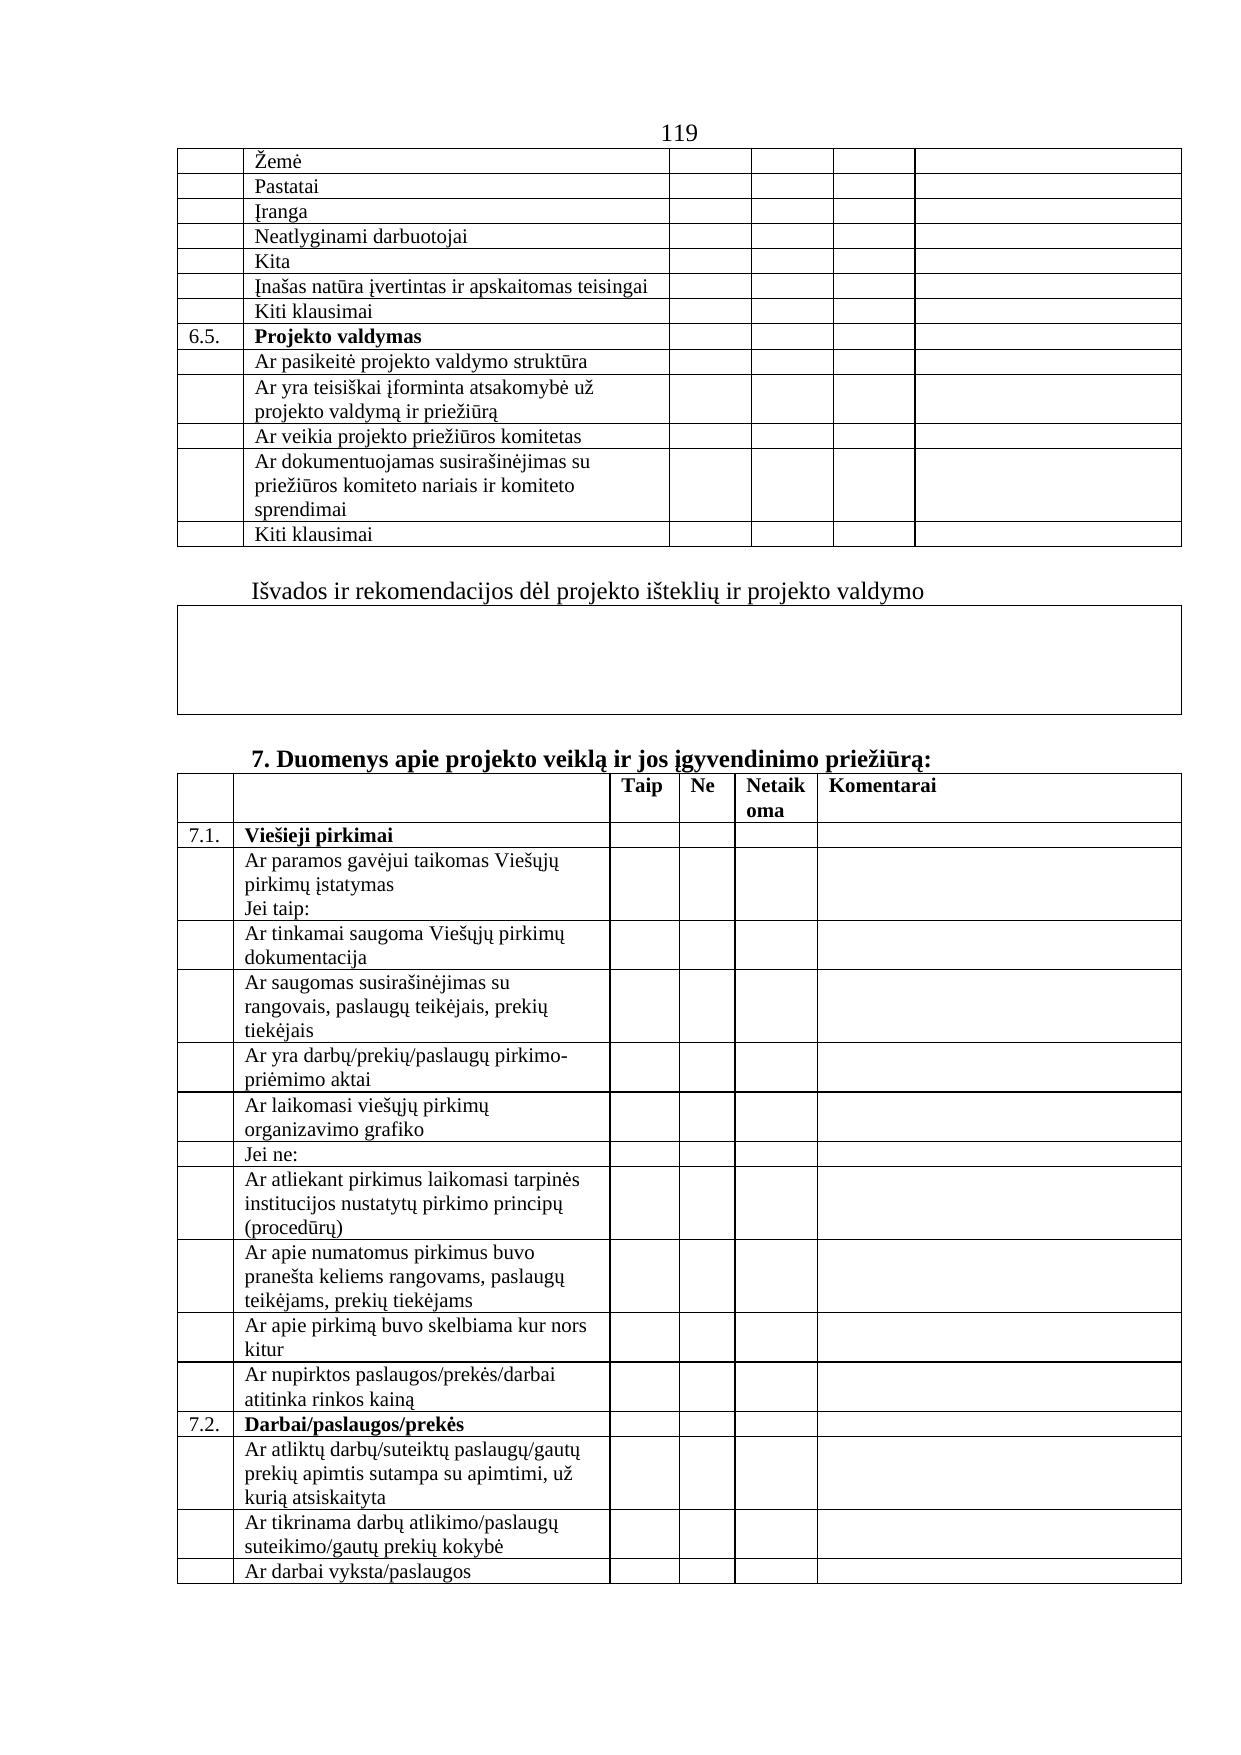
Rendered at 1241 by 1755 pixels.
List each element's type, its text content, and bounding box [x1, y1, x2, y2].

table_cell [818, 1313, 1181, 1361]
table_cell 7.2. [178, 1412, 233, 1436]
table_cell [916, 249, 1181, 273]
table_cell [818, 1093, 1181, 1141]
table_cell [752, 375, 833, 423]
table_cell [752, 299, 833, 323]
table_cell [916, 449, 1181, 521]
table_cell Kiti klausimai [244, 299, 669, 323]
table_cell [736, 1313, 817, 1361]
table_cell Įnašas natūra įvertintas ir apskaitomas teisingai [244, 274, 669, 298]
table_cell [680, 1167, 734, 1239]
table_cell [818, 970, 1181, 1042]
table_cell [834, 299, 914, 323]
table_cell [611, 1313, 679, 1361]
table_cell [670, 199, 751, 223]
table_cell 7.1. [178, 823, 233, 847]
table_cell Kiti klausimai [244, 522, 669, 546]
table_cell [736, 1559, 817, 1583]
table_cell [834, 249, 914, 273]
table_cell [178, 224, 243, 248]
table_cell Žemė [244, 149, 669, 173]
table_cell [916, 149, 1181, 173]
table_cell Ar apie numatomus pirkimus buvo pranešta keliems rangovams, paslaugų teikėjams, prekių tiekėjams [234, 1240, 609, 1312]
table_cell [611, 1510, 679, 1558]
table_cell [178, 1043, 233, 1091]
table_cell [752, 249, 833, 273]
table_header [178, 774, 233, 822]
table_cell [834, 274, 914, 298]
table_cell [670, 350, 751, 373]
table_cell [736, 1167, 817, 1239]
table_cell [818, 823, 1181, 847]
table_cell Neatlyginami darbuotojai [244, 224, 669, 248]
table_cell [670, 224, 751, 248]
table_cell [916, 224, 1181, 248]
table_cell Ar atliktų darbų/suteiktų paslaugų/gautų prekių apimtis sutampa su apimtimi, už kurią atsiskaityta [234, 1437, 609, 1509]
table_cell Įranga [244, 199, 669, 223]
table_cell [752, 174, 833, 198]
table_cell [736, 1363, 817, 1411]
table_cell Ar saugomas susirašinėjimas su rangovais, paslaugų teikėjais, prekių tiekėjais [234, 970, 609, 1042]
table_cell [611, 1437, 679, 1509]
table_cell [670, 375, 751, 423]
table_cell Ar yra teisiškai įforminta atsakomybė už projekto valdymą ir priežiūrą [244, 375, 669, 423]
table_cell [916, 199, 1181, 223]
table_cell [178, 522, 243, 546]
table_cell [834, 174, 914, 198]
table_cell [818, 921, 1181, 969]
table_cell [178, 1313, 233, 1361]
table_cell [178, 1142, 233, 1166]
table_cell [916, 324, 1181, 348]
table_cell [178, 1167, 233, 1239]
table_cell [736, 1510, 817, 1558]
table_cell [818, 1559, 1181, 1583]
table_cell [611, 921, 679, 969]
table_cell [680, 823, 734, 847]
table_cell [834, 199, 914, 223]
table_cell [680, 1437, 734, 1509]
table_cell [611, 848, 679, 920]
table_cell [178, 1240, 233, 1312]
table_cell [178, 921, 233, 969]
table_cell [680, 1313, 734, 1361]
table_cell [818, 1510, 1181, 1558]
table_cell [736, 1437, 817, 1509]
table_cell [178, 1093, 233, 1141]
table_cell [611, 1240, 679, 1312]
table_cell [818, 1437, 1181, 1509]
table_cell [834, 375, 914, 423]
table_cell [736, 1142, 817, 1166]
table_cell Ar laikomasi viešųjų pirkimų organizavimo grafiko [234, 1093, 609, 1141]
table_cell Ar yra darbų/prekių/paslaugų pirkimo-priėmimo aktai [234, 1043, 609, 1091]
table_cell [611, 1559, 679, 1583]
table_cell [752, 424, 833, 448]
table_cell [818, 1167, 1181, 1239]
table_cell [178, 424, 243, 448]
table_cell [178, 1510, 233, 1558]
table_cell Pastatai [244, 174, 669, 198]
table_cell [680, 970, 734, 1042]
text Išvados ir rekomendacijos dėl projekto išteklių ir projekto valdymo [177, 576, 1181, 605]
table_cell [834, 224, 914, 248]
table_cell [670, 522, 751, 546]
table_cell [916, 522, 1181, 546]
table_cell [818, 848, 1181, 920]
table_cell [178, 848, 233, 920]
table_header Taip [611, 774, 679, 822]
table_cell [736, 848, 817, 920]
table_cell [916, 375, 1181, 423]
table_cell Ar paramos gavėjui taikomas Viešųjų pirkimų įstatymas Jei taip: [234, 848, 609, 920]
table_cell [834, 149, 914, 173]
table_cell [680, 1043, 734, 1091]
table_cell Ar atliekant pirkimus laikomasi tarpinės institucijos nustatytų pirkimo principų (procedūrų) [234, 1167, 609, 1239]
table_cell [752, 324, 833, 348]
table_cell [834, 522, 914, 546]
table_cell [178, 970, 233, 1042]
table_cell Kita [244, 249, 669, 273]
table_cell [736, 970, 817, 1042]
table_cell [834, 449, 914, 521]
table_cell 6.5. [178, 324, 243, 348]
table_cell [752, 449, 833, 521]
table_cell [611, 1142, 679, 1166]
table_cell [680, 1412, 734, 1436]
table_cell [178, 199, 243, 223]
table_cell [670, 274, 751, 298]
table_cell [680, 921, 734, 969]
table_cell [178, 149, 243, 173]
table_cell [178, 274, 243, 298]
table_cell Projekto valdymas [244, 324, 669, 348]
table_cell [818, 1043, 1181, 1091]
table_cell [752, 149, 833, 173]
table_cell [680, 1142, 734, 1166]
table_cell [670, 149, 751, 173]
text 7. Duomenys apie projekto veiklą ir jos įgyvendinimo priežiūrą: [177, 744, 1181, 772]
table_cell [680, 1093, 734, 1141]
table_cell [736, 1412, 817, 1436]
table_header Komentarai [818, 774, 1181, 822]
table_cell Ar darbai vyksta/paslaugos [234, 1559, 609, 1583]
table_cell [611, 1043, 679, 1091]
table_cell [916, 174, 1181, 198]
table_header Netaikoma [736, 774, 817, 822]
table_cell [834, 324, 914, 348]
table_cell [611, 823, 679, 847]
table_cell [752, 274, 833, 298]
table_cell Ar pasikeitė projekto valdymo struktūra [244, 350, 669, 373]
table_cell [752, 522, 833, 546]
table_cell [178, 350, 243, 373]
table_cell [916, 299, 1181, 323]
table_cell [680, 1510, 734, 1558]
table_cell Ar tinkamai saugoma Viešųjų pirkimų dokumentacija [234, 921, 609, 969]
table_cell [611, 1093, 679, 1141]
table_cell [178, 1363, 233, 1411]
table_cell [818, 1412, 1181, 1436]
table_header [234, 774, 609, 822]
table_cell [670, 449, 751, 521]
table_cell Ar nupirktos paslaugos/prekės/darbai atitinka rinkos kainą [234, 1363, 609, 1411]
table_cell [736, 921, 817, 969]
table_cell [670, 299, 751, 323]
table_cell [736, 1043, 817, 1091]
table_cell [752, 224, 833, 248]
table_cell [611, 1412, 679, 1436]
table_header Ne [680, 774, 734, 822]
table_cell [916, 274, 1181, 298]
table_cell [670, 174, 751, 198]
table_cell [736, 823, 817, 847]
table_cell [752, 350, 833, 373]
table_cell [680, 1559, 734, 1583]
table_cell [736, 1240, 817, 1312]
table_cell [178, 174, 243, 198]
table_cell [916, 424, 1181, 448]
table_cell [670, 249, 751, 273]
table_cell Darbai/paslaugos/prekės [234, 1412, 609, 1436]
table_cell [680, 1363, 734, 1411]
table_cell [178, 375, 243, 423]
table_cell [178, 299, 243, 323]
table_cell [736, 1093, 817, 1141]
table_cell [670, 424, 751, 448]
table_cell Ar apie pirkimą buvo skelbiama kur nors kitur [234, 1313, 609, 1361]
table_cell [834, 424, 914, 448]
table_cell [680, 848, 734, 920]
table_cell [670, 324, 751, 348]
table_header [178, 606, 1181, 714]
table_cell [178, 449, 243, 521]
table_cell [178, 1559, 233, 1583]
table_cell [834, 350, 914, 373]
table_cell [916, 350, 1181, 373]
table_cell [680, 1240, 734, 1312]
table_cell [818, 1142, 1181, 1166]
table_cell [611, 1363, 679, 1411]
table_cell [611, 970, 679, 1042]
table_cell [611, 1167, 679, 1239]
table_cell Viešieji pirkimai [234, 823, 609, 847]
table_cell Jei ne: [234, 1142, 609, 1166]
table_cell [178, 1437, 233, 1509]
table_cell [178, 249, 243, 273]
table_cell [818, 1363, 1181, 1411]
table_cell Ar dokumentuojamas susirašinėjimas su priežiūros komiteto nariais ir komiteto sprendimai [244, 449, 669, 521]
table_cell [752, 199, 833, 223]
table_cell [818, 1240, 1181, 1312]
table_cell Ar veikia projekto priežiūros komitetas [244, 424, 669, 448]
table_cell Ar tikrinama darbų atlikimo/paslaugų suteikimo/gautų prekių kokybė [234, 1510, 609, 1558]
